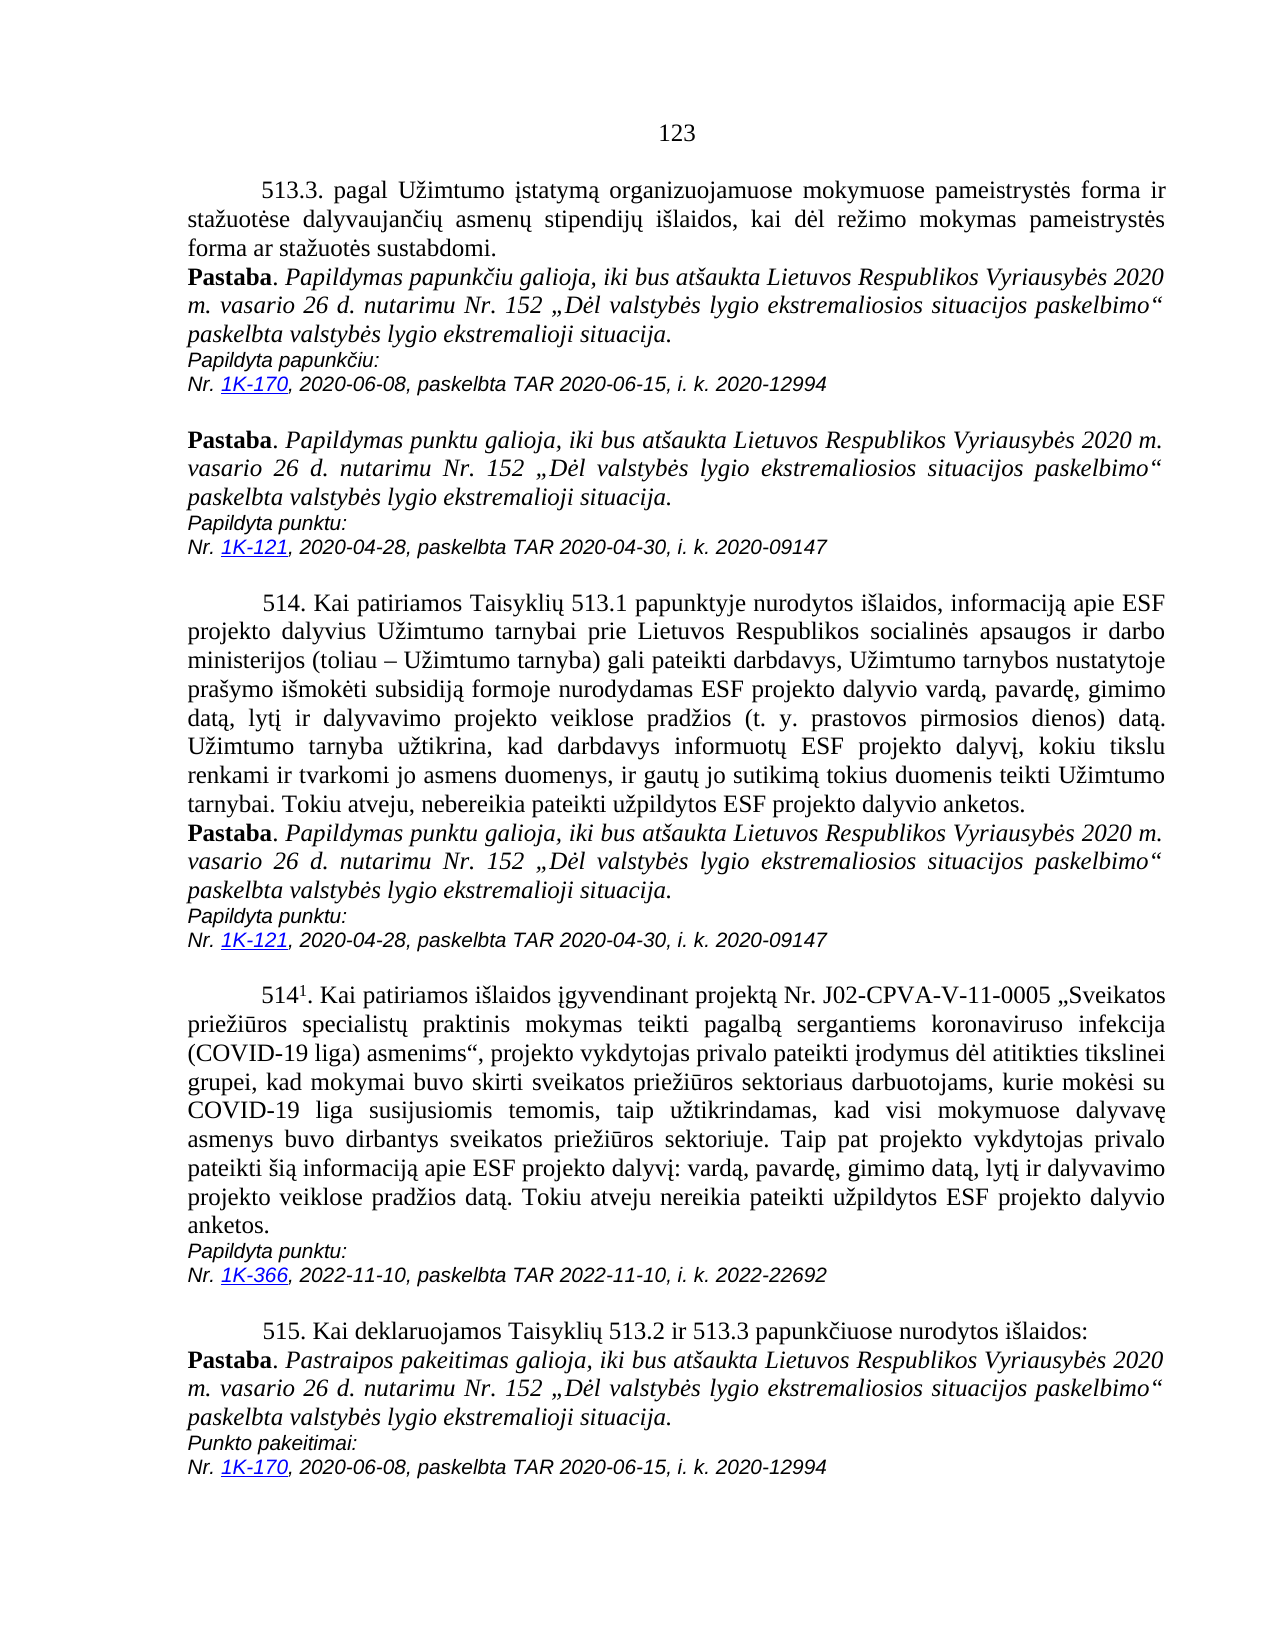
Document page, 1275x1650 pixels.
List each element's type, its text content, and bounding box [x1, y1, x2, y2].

text Pastaba. Papildymas punktu galioja, iki bus atšaukta Lietuvos Respublikos Vyriausybės 2020 m. vasario 26 d. nutarimu Nr. 152 „Dėl valstybės lygio ekstremaliosios situacijos paskelbimo“ paskelbta valstybės lygio ekstremalioji situacija. [187, 818, 1167, 904]
text 514. Kai patiriamos Taisyklių 513.1 papunktyje nurodytos išlaidos, informaciją apie ESF projekto dalyvius Užimtumo tarnybai prie Lietuvos Respublikos socialinės apsaugos ir darbo ministerijos (toliau – Užimtumo tarnyba) gali pateikti darbdavys, Užimtumo tarnybos nustatytoje prašymo išmokėti subsidiją formoje nurodydamas ESF projekto dalyvio vardą, pavardę, gimimo datą, lytį ir dalyvavimo projekto veiklose pradžios (t. y. prastovos pirmosios dienos) datą. Užimtumo tarnyba užtikrina, kad darbdavys informuotų ESF projekto dalyvį, kokiu tikslu renkami ir tvarkomi jo asmens duomenys, ir gautų jo sutikimą tokius duomenis teikti Užimtumo tarnybai. Tokiu atveju, nebereikia pateikti užpildytos ESF projekto dalyvio anketos. [187, 588, 1167, 818]
text Nr. 1K-170, 2020-06-08, paskelbta TAR 2020-06-15, i. k. 2020-12994 [187, 1455, 1167, 1479]
text 5141. Kai patiriamos išlaidos įgyvendinant projektą Nr. J02-CPVA-V-11-0005 „Sveikatos priežiūros specialistų praktinis mokymas teikti pagalbą sergantiems koronaviruso infekcija (COVID-19 liga) asmenims“, projekto vykdytojas privalo pateikti įrodymus dėl atitikties tikslinei grupei, kad mokymai buvo skirti sveikatos priežiūros sektoriaus darbuotojams, kurie mokėsi su COVID-19 liga susijusiomis temomis, taip užtikrindamas, kad visi mokymuose dalyvavę asmenys buvo dirbantys sveikatos priežiūros sektoriuje. Taip pat projekto vykdytojas privalo pateikti šią informaciją apie ESF projekto dalyvį: vardą, pavardę, gimimo datą, lytį ir dalyvavimo projekto veiklose pradžios datą. Tokiu atveju nereikia pateikti užpildytos ESF projekto dalyvio anketos. [187, 981, 1167, 1239]
text Pastaba. Papildymas papunkčiu galioja, iki bus atšaukta Lietuvos Respublikos Vyriausybės 2020 m. vasario 26 d. nutarimu Nr. 152 „Dėl valstybės lygio ekstremaliosios situacijos paskelbimo“ paskelbta valstybės lygio ekstremalioji situacija. [187, 262, 1167, 348]
text Nr. 1K-121, 2020-04-28, paskelbta TAR 2020-04-30, i. k. 2020-09147 [187, 928, 1167, 952]
text Pastaba. Papildymas punktu galioja, iki bus atšaukta Lietuvos Respublikos Vyriausybės 2020 m. vasario 26 d. nutarimu Nr. 152 „Dėl valstybės lygio ekstremaliosios situacijos paskelbimo“ paskelbta valstybės lygio ekstremalioji situacija. [187, 425, 1167, 511]
text Punkto pakeitimai: [187, 1431, 1167, 1455]
text 515. Kai deklaruojamos Taisyklių 513.2 ir 513.3 papunkčiuose nurodytos išlaidos: [187, 1316, 1167, 1345]
text Papildyta punktu: [187, 511, 1167, 535]
text Nr. 1K-366, 2022-11-10, paskelbta TAR 2022-11-10, i. k. 2022-22692 [187, 1263, 1167, 1287]
text Papildyta papunkčiu: [187, 348, 1167, 372]
text Papildyta punktu: [187, 904, 1167, 928]
text Nr. 1K-170, 2020-06-08, paskelbta TAR 2020-06-15, i. k. 2020-12994 [187, 372, 1167, 396]
text 513.3. pagal Užimtumo įstatymą organizuojamuose mokymuose pameistrystės forma ir stažuotėse dalyvaujančių asmenų stipendijų išlaidos, kai dėl režimo mokymas pameistrystės forma ar stažuotės sustabdomi. [187, 176, 1167, 262]
text Pastaba. Pastraipos pakeitimas galioja, iki bus atšaukta Lietuvos Respublikos Vyriausybės 2020 m. vasario 26 d. nutarimu Nr. 152 „Dėl valstybės lygio ekstremaliosios situacijos paskelbimo“ paskelbta valstybės lygio ekstremalioji situacija. [187, 1345, 1167, 1431]
text Nr. 1K-121, 2020-04-28, paskelbta TAR 2020-04-30, i. k. 2020-09147 [187, 535, 1167, 559]
text Papildyta punktu: [187, 1239, 1167, 1263]
